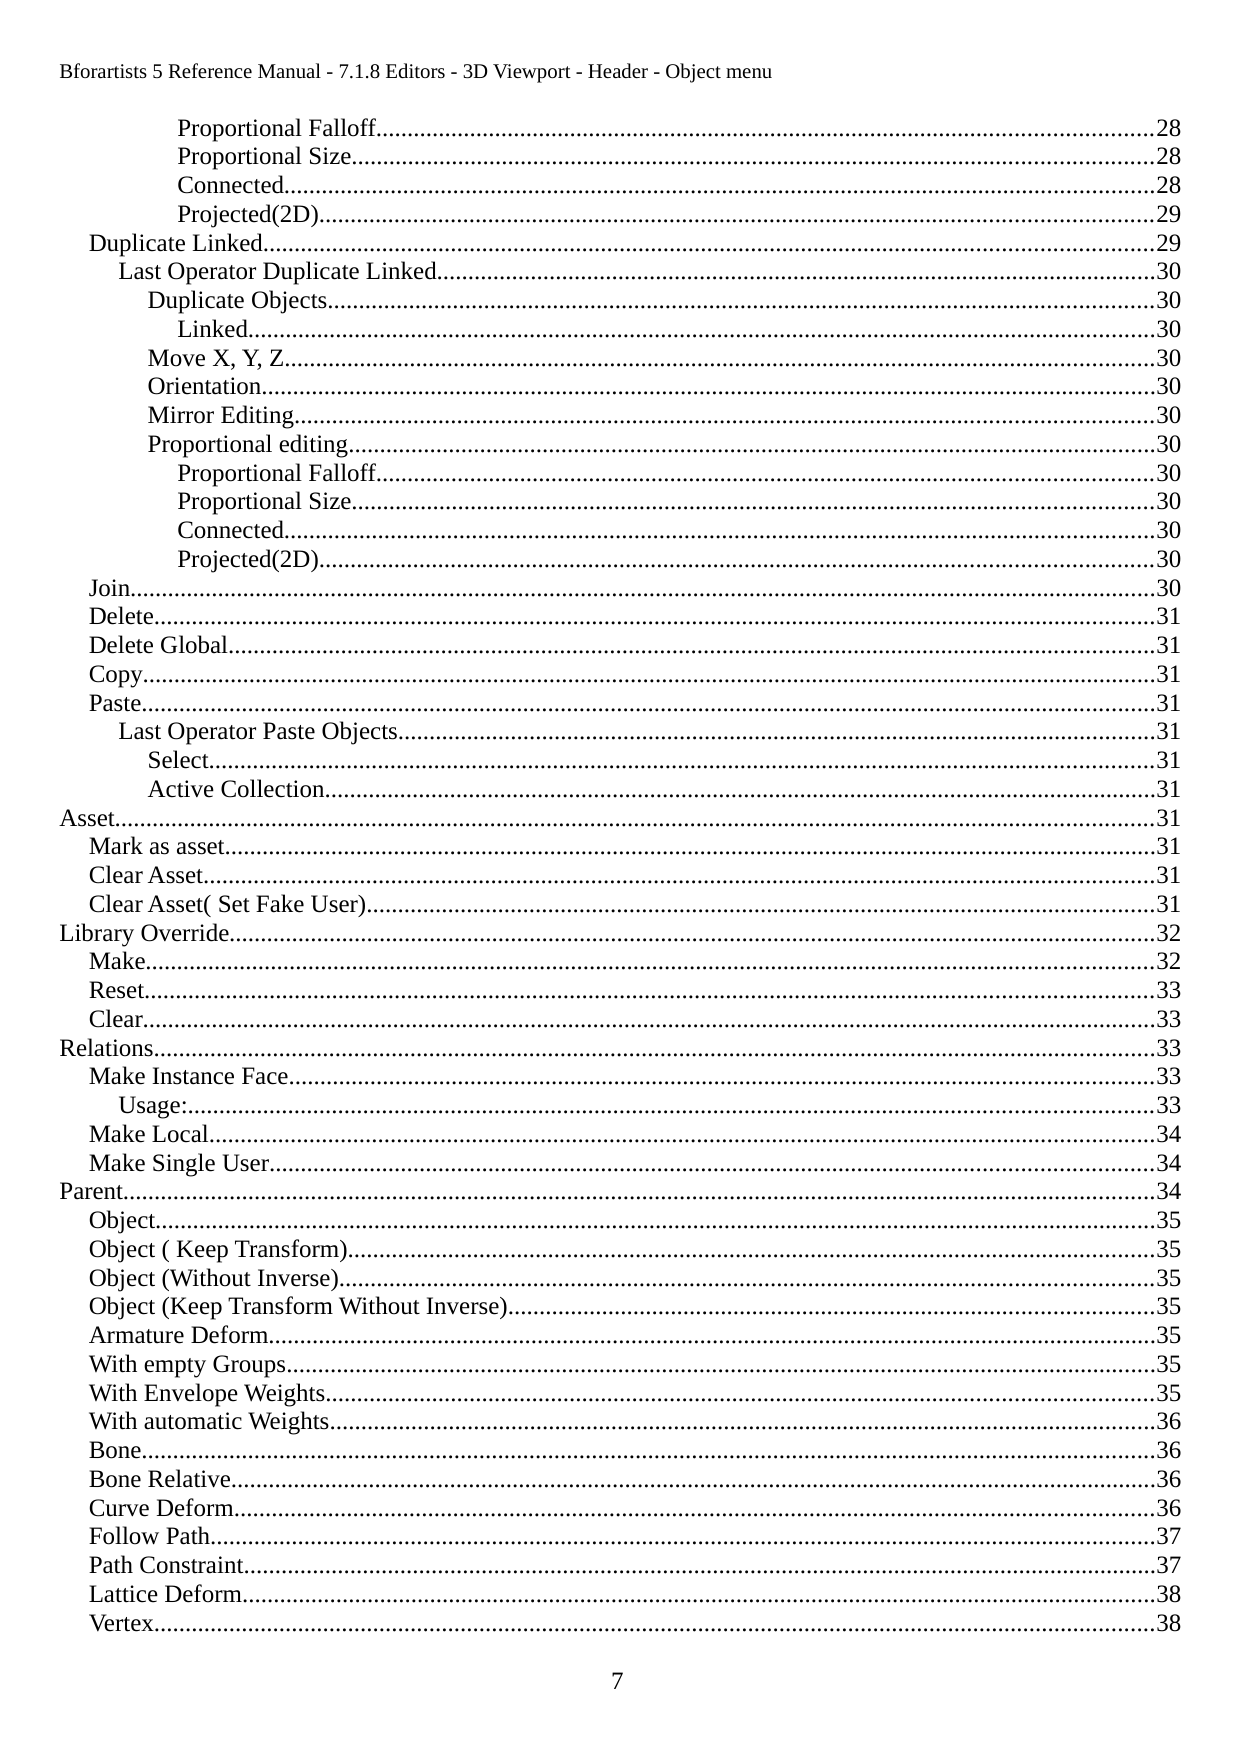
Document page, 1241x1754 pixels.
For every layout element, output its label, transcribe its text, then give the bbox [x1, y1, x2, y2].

text Lattice Deform 38 [88, 1579, 1181, 1608]
text Proportional Falloff 28 [177, 113, 1181, 141]
text Asset 31 [59, 803, 1181, 831]
text Select 31 [147, 745, 1181, 774]
text Active Collection 31 [147, 774, 1181, 803]
text Delete Global 31 [88, 630, 1181, 659]
text Proportional Falloff 30 [177, 458, 1181, 486]
text Bone Relative 36 [88, 1464, 1181, 1493]
text Path Constraint 37 [88, 1550, 1181, 1579]
text Orientation 30 [147, 371, 1181, 400]
text Paste 31 [88, 688, 1181, 716]
text Make Instance Face 33 [88, 1061, 1181, 1090]
text Armature Deform 35 [88, 1320, 1181, 1349]
text Clear Asset( Set Fake User) 31 [88, 889, 1181, 918]
text Proportional editing 30 [147, 429, 1181, 458]
text Proportional Size 28 [177, 141, 1181, 170]
text Parent 34 [59, 1176, 1181, 1205]
text Make Single User 34 [88, 1148, 1181, 1176]
text Clear Asset 31 [88, 860, 1181, 889]
text Duplicate Objects 30 [147, 285, 1181, 314]
text Clear 33 [88, 1004, 1181, 1033]
text Proportional Size 30 [177, 486, 1181, 515]
text Object (Keep Transform Without Inverse) 35 [88, 1291, 1181, 1320]
text Reset 33 [88, 975, 1181, 1004]
text Copy 31 [88, 659, 1181, 688]
text Make Local 34 [88, 1119, 1181, 1148]
text Linked 30 [177, 314, 1181, 343]
text Relations 33 [59, 1033, 1181, 1061]
text Duplicate Linked 29 [88, 228, 1181, 256]
text Object (Without Inverse) 35 [88, 1263, 1181, 1291]
text Usage: 33 [118, 1090, 1181, 1119]
text Bone 36 [88, 1435, 1181, 1464]
text Move X, Y, Z 30 [147, 343, 1181, 371]
text Delete 31 [88, 601, 1181, 630]
text Object 35 [88, 1205, 1181, 1234]
text Vertex 38 [88, 1608, 1181, 1636]
text Join 30 [88, 573, 1181, 601]
text With Envelope Weights 35 [88, 1378, 1181, 1406]
text Library Override 32 [59, 918, 1181, 946]
text Projected(2D) 30 [177, 544, 1181, 573]
text With empty Groups 35 [88, 1349, 1181, 1378]
text Curve Deform 36 [88, 1493, 1181, 1521]
text Projected(2D) 29 [177, 199, 1181, 228]
text Connected 28 [177, 170, 1181, 199]
text With automatic Weights 36 [88, 1406, 1181, 1435]
text Connected 30 [177, 515, 1181, 544]
text Follow Path 37 [88, 1521, 1181, 1550]
text Last Operator Paste Objects 31 [118, 716, 1181, 745]
text Last Operator Duplicate Linked 30 [118, 256, 1181, 285]
text Make 32 [88, 946, 1181, 975]
text Mirror Editing 30 [147, 400, 1181, 429]
text Mark as asset 31 [88, 831, 1181, 860]
text Object ( Keep Transform) 35 [88, 1234, 1181, 1263]
